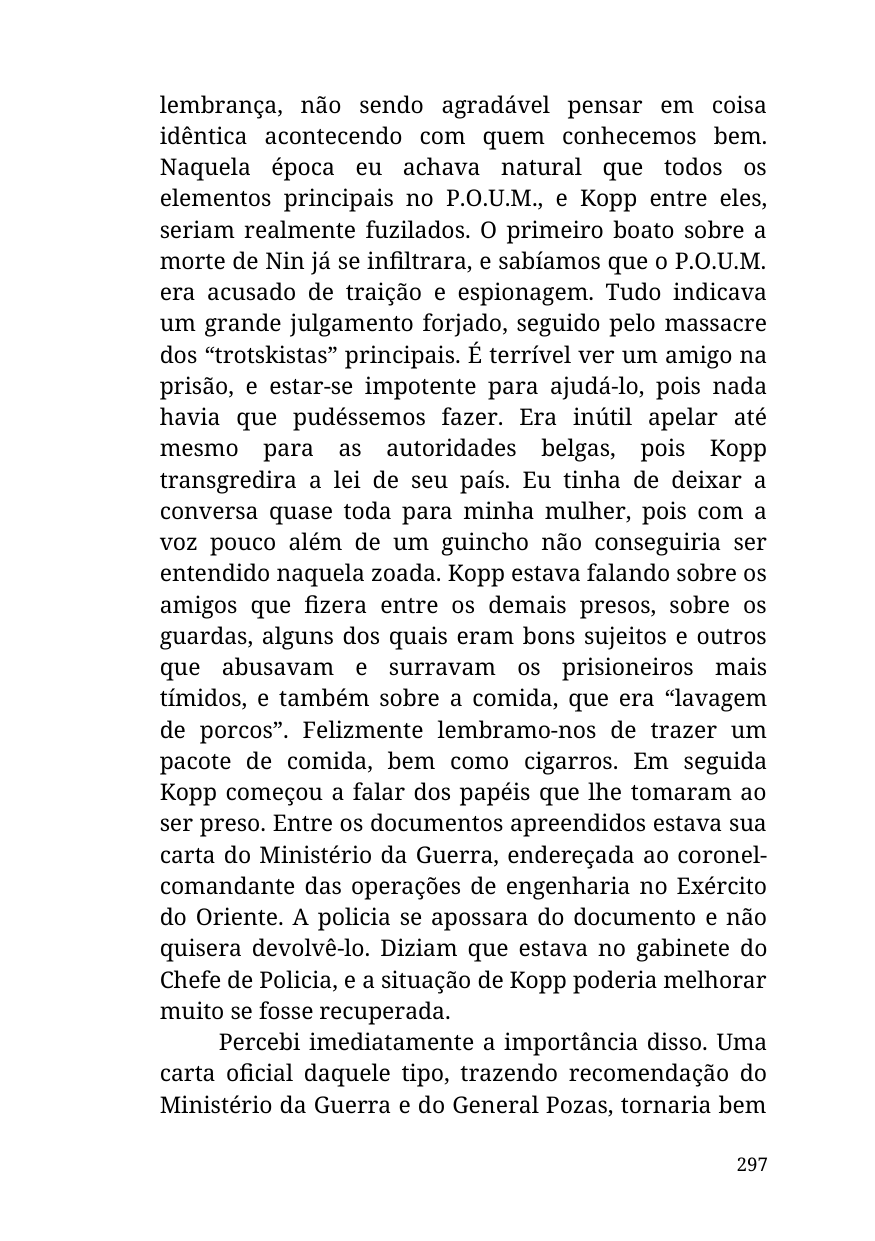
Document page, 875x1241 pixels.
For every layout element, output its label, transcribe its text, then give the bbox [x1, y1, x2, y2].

text Percebi imediatamente a importância disso. Uma carta oficial daquele tipo, trazendo recomendação do Ministério da Guerra e do General Pozas, tornaria bem [159, 1026, 768, 1120]
text lembrança, não sendo agradável pensar em coisa idêntica acontecendo com quem conhecemos bem. Naquela época eu achava natural que todos os elementos principais no P.O.U.M., e Kopp entre eles, seriam realmente fuzilados. O primeiro boato sobre a morte de Nin já se infiltrara, e sabíamos que o P.O.U.M. era acusado de traição e espionagem. Tudo indicava um grande julgamento forjado, seguido pelo massacre dos “trotskistas” principais. É terrível ver um amigo na prisão, e estar-se impotente para ajudá-lo, pois nada havia que pudéssemos fazer. Era inútil apelar até mesmo para as autoridades belgas, pois Kopp transgredira a lei de seu país. Eu tinha de deixar a conversa quase toda para minha mulher, pois com a voz pouco além de um guincho não conseguiria ser entendido naquela zoada. Kopp estava falando sobre os amigos que fizera entre os demais presos, sobre os guardas, alguns dos quais eram bons sujeitos e outros que abusavam e surravam os prisioneiros mais tímidos, e também sobre a comida, que era “lavagem de porcos”. Felizmente lembramo-nos de trazer um pacote de comida, bem como cigarros. Em seguida Kopp começou a falar dos papéis que lhe tomaram ao ser preso. Entre os documentos apreendidos estava sua carta do Ministério da Guerra, endereçada ao coronel-comandante das operações de engenharia no Exército do Oriente. A policia se apossara do documento e não quisera devolvê-lo. Diziam que estava no gabinete do Chefe de Policia, e a situação de Kopp poderia melhorar muito se fosse recuperada. [159, 88, 768, 1026]
